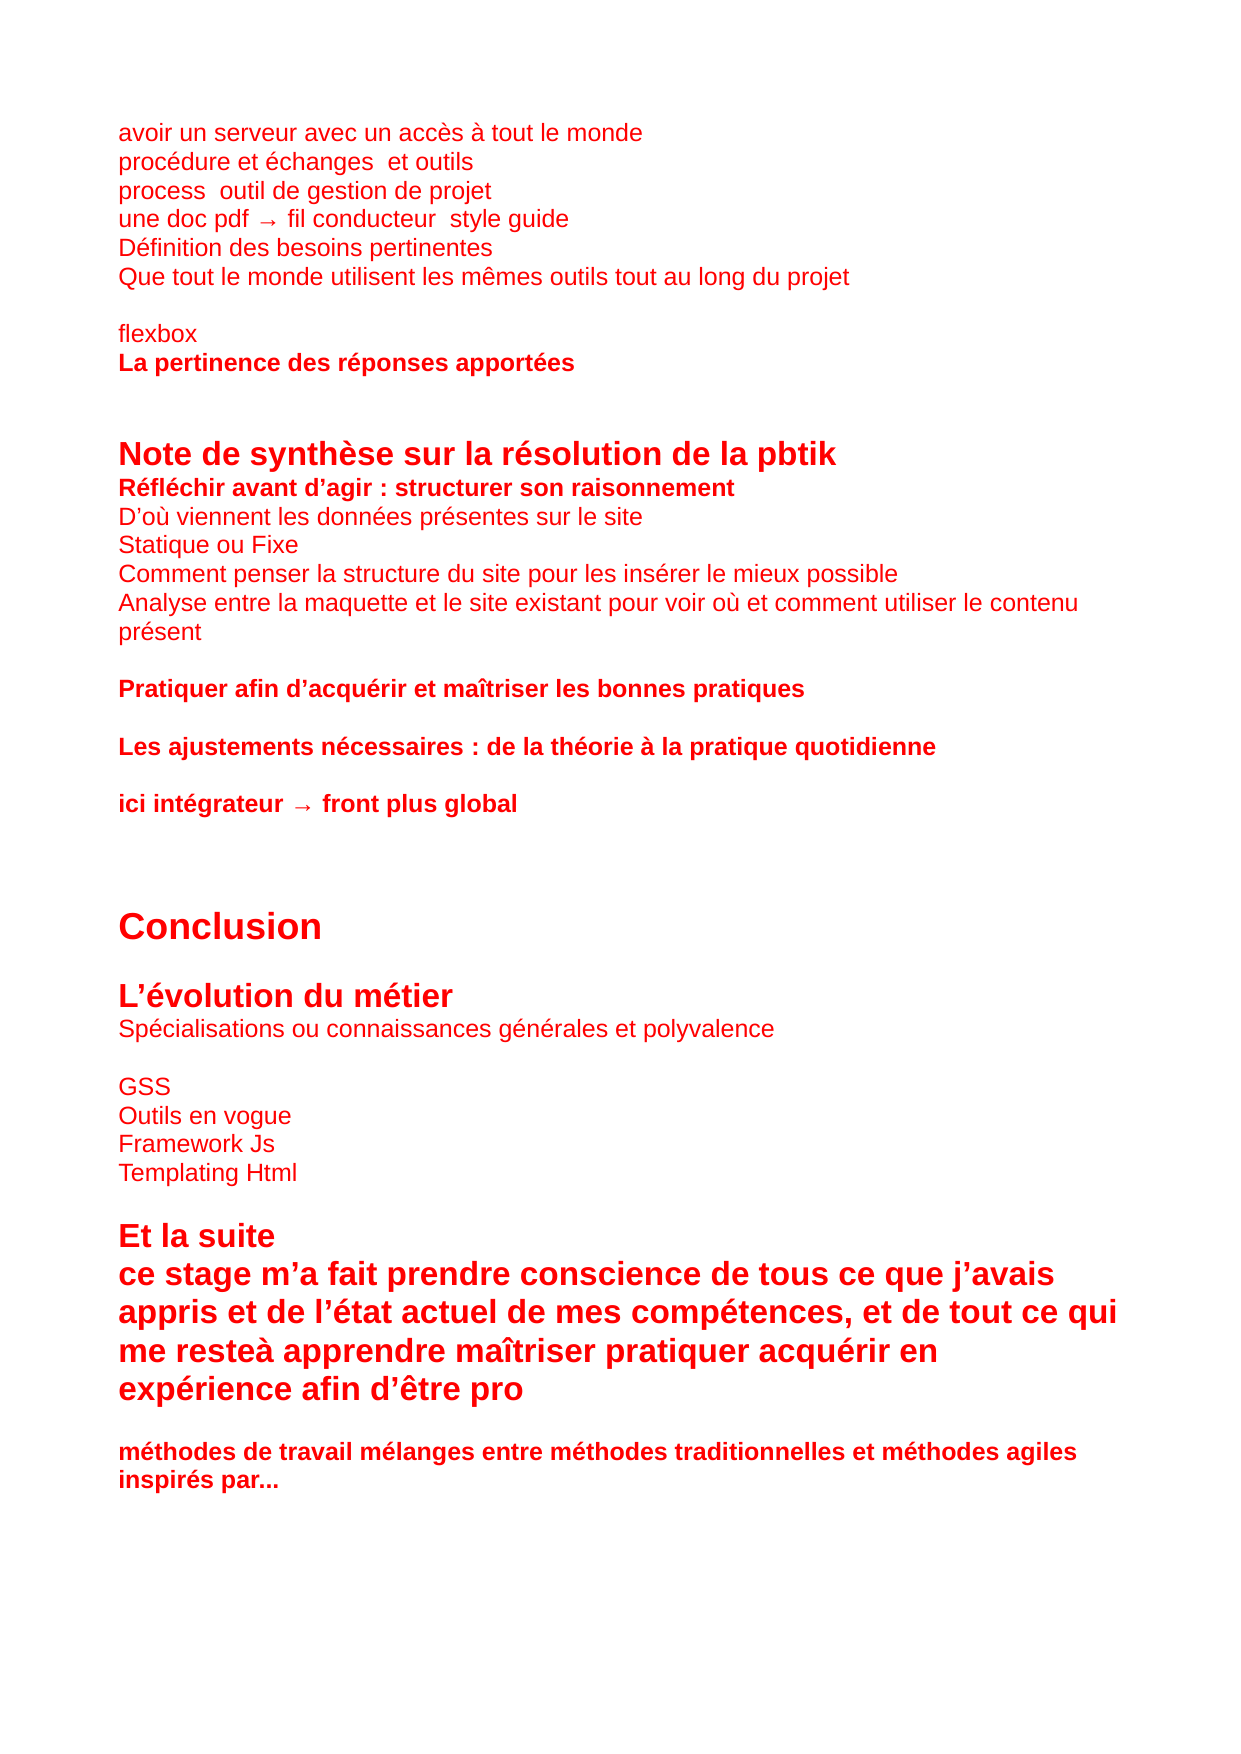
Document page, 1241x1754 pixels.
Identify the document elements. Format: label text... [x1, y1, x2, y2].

text avoir un serveur avec un accès à tout le monde [118, 118, 1122, 147]
text process outil de gestion de projet [118, 176, 1122, 204]
text Note de synthèse sur la résolution de la pbtik [118, 434, 1122, 473]
text Analyse entre la maquette et le site existant pour voir où et comment utiliser le contenu présent [118, 588, 1122, 645]
text Statique ou Fixe [118, 530, 1122, 559]
text Templating Html [118, 1158, 1122, 1187]
text Pratiquer afin d’acquérir et maîtriser les bonnes pratiques [118, 674, 1122, 703]
text ce stage m’a fait prendre conscience de tous ce que j’avais appris et de l’état actuel de mes compétences, et de tout ce qui me resteà apprendre maîtriser pratiquer acquérir en expérience afin d’être pro [118, 1254, 1122, 1408]
text GSS [118, 1072, 1122, 1101]
text Que tout le monde utilisent les mêmes outils tout au long du projet [118, 262, 1122, 291]
text Framework Js [118, 1129, 1122, 1158]
text Comment penser la structure du site pour les insérer le mieux possible [118, 559, 1122, 588]
text flexbox [118, 319, 1122, 348]
text L’évolution du métier [118, 976, 1122, 1014]
text Réfléchir avant d’agir : structurer son raisonnement [118, 473, 1122, 502]
text La pertinence des réponses apportées [118, 348, 1122, 377]
text Définition des besoins pertinentes [118, 233, 1122, 262]
text procédure et échanges et outils [118, 147, 1122, 176]
text Outils en vogue [118, 1101, 1122, 1129]
text Et la suite [118, 1216, 1122, 1254]
text une doc pdf → fil conducteur style guide [118, 204, 1122, 233]
text Conclusion [118, 904, 1122, 947]
text méthodes de travail mélanges entre méthodes traditionnelles et méthodes agiles inspirés par... [118, 1437, 1122, 1494]
text Spécialisations ou connaissances générales et polyvalence [118, 1014, 1122, 1043]
text D’où viennent les données présentes sur le site [118, 502, 1122, 530]
text ici intégrateur → front plus global [118, 789, 1122, 818]
text Les ajustements nécessaires : de la théorie à la pratique quotidienne [118, 732, 1122, 760]
